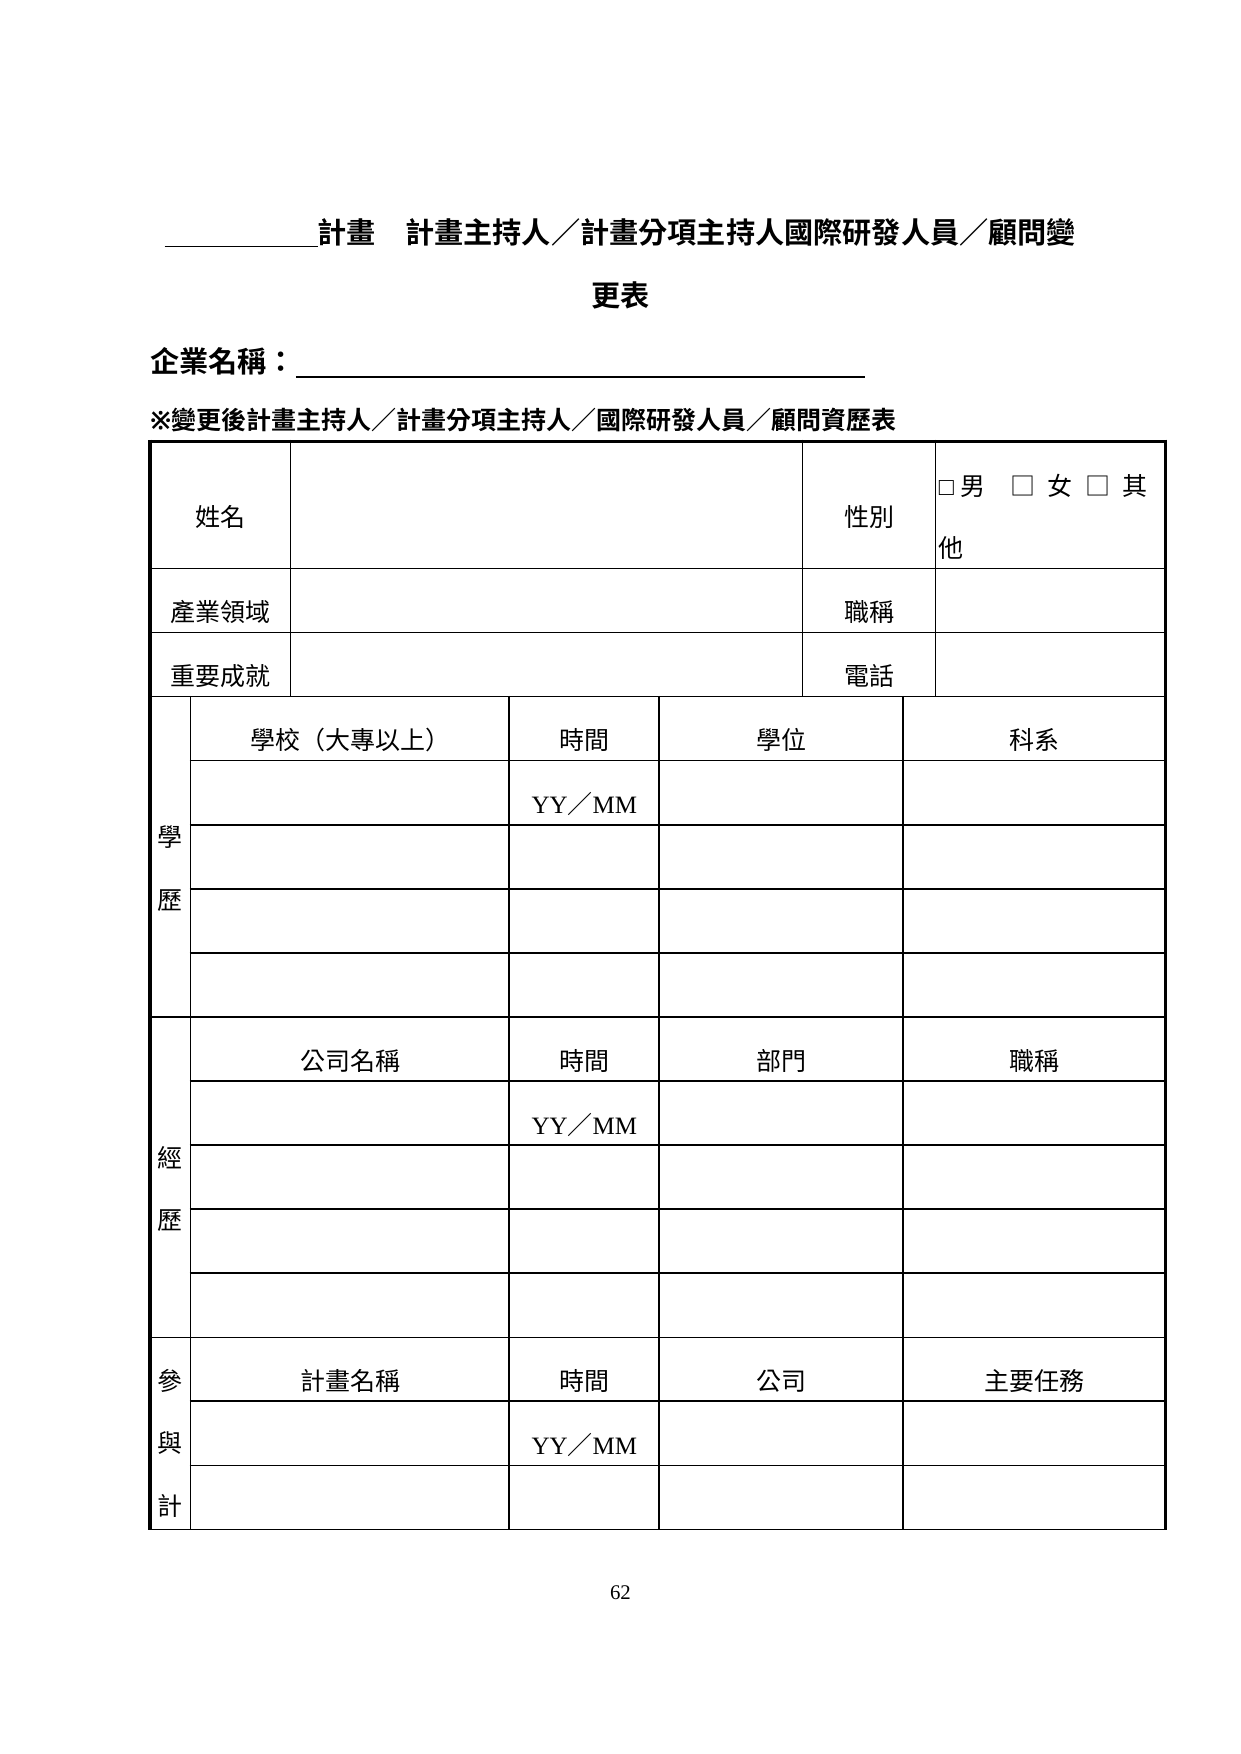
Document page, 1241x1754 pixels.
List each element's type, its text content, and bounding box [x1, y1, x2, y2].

table_cell [660, 761, 902, 824]
table_cell [191, 1146, 508, 1208]
table_cell 公司名稱 [191, 1018, 508, 1080]
table_cell [191, 954, 508, 1016]
table_cell [904, 890, 1164, 952]
table_cell [510, 1466, 658, 1528]
table_cell [191, 1466, 508, 1528]
table_cell [904, 954, 1164, 1016]
table_cell [904, 826, 1164, 888]
table_cell [510, 826, 658, 888]
table_cell [660, 826, 902, 888]
table_cell [904, 1210, 1164, 1272]
table_cell [510, 890, 658, 952]
table_cell [660, 1210, 902, 1272]
table_cell YY／MM [510, 1082, 658, 1144]
table_header 姓名 [152, 443, 290, 568]
table_cell [191, 826, 508, 888]
table_cell [510, 1274, 658, 1336]
table_cell YY／MM [510, 1402, 658, 1464]
table_cell 學歷 [152, 697, 190, 1016]
table_cell YY／MM [510, 761, 658, 824]
table_cell [660, 890, 902, 952]
table_cell [660, 1274, 902, 1336]
table_cell [936, 569, 1164, 632]
table_cell [660, 1402, 902, 1464]
table_cell [510, 954, 658, 1016]
table_cell [291, 633, 802, 696]
table_cell [660, 1466, 902, 1528]
table_cell [660, 1082, 902, 1144]
table_cell 產業領域 [152, 569, 290, 632]
table_cell [660, 1146, 902, 1208]
table_cell 參與計 [152, 1338, 190, 1528]
table_cell 時間 [510, 697, 658, 760]
table_cell 職稱 [803, 569, 935, 632]
table_cell [904, 1082, 1164, 1144]
table_cell 公司 [660, 1338, 902, 1400]
text ※變更後計畫主持人／計畫分項主持人／國際研發人員／顧問資歷表 [150, 377, 1090, 439]
table_cell [191, 1082, 508, 1144]
table_header □ 男 □ 女 □ 其他 [936, 443, 1164, 568]
table_cell 部門 [660, 1018, 902, 1080]
table_cell [904, 1466, 1164, 1528]
text 計畫 計畫主持人／計畫分項主持人國際研發人員／顧問變更表 [150, 189, 1090, 314]
table_cell [191, 1274, 508, 1336]
table_cell 重要成就 [152, 633, 290, 696]
table_header 性別 [803, 443, 935, 568]
table_cell [904, 761, 1164, 824]
table_cell [510, 1210, 658, 1272]
table_cell [191, 890, 508, 952]
table_cell 學位 [660, 697, 902, 760]
table_cell 計畫名稱 [191, 1338, 508, 1400]
table_cell 職稱 [904, 1018, 1164, 1080]
table_header [291, 443, 802, 568]
table_cell 經歷 [152, 1018, 190, 1336]
table_cell 科系 [904, 697, 1164, 760]
table_cell 學校（大專以上） [191, 697, 508, 760]
table_cell [904, 1146, 1164, 1208]
table_cell [660, 954, 902, 1016]
table_cell [191, 1402, 508, 1464]
table_cell [510, 1146, 658, 1208]
table_cell [904, 1402, 1164, 1464]
table_cell 時間 [510, 1338, 658, 1400]
table_cell [936, 633, 1164, 696]
text 企業名稱： [150, 314, 1090, 377]
table_cell 電話 [803, 633, 935, 696]
table_cell [291, 569, 802, 632]
table_cell [191, 761, 508, 824]
table_cell [904, 1274, 1164, 1336]
table_cell 主要任務 [904, 1338, 1164, 1400]
table_cell 時間 [510, 1018, 658, 1080]
table_cell [191, 1210, 508, 1272]
